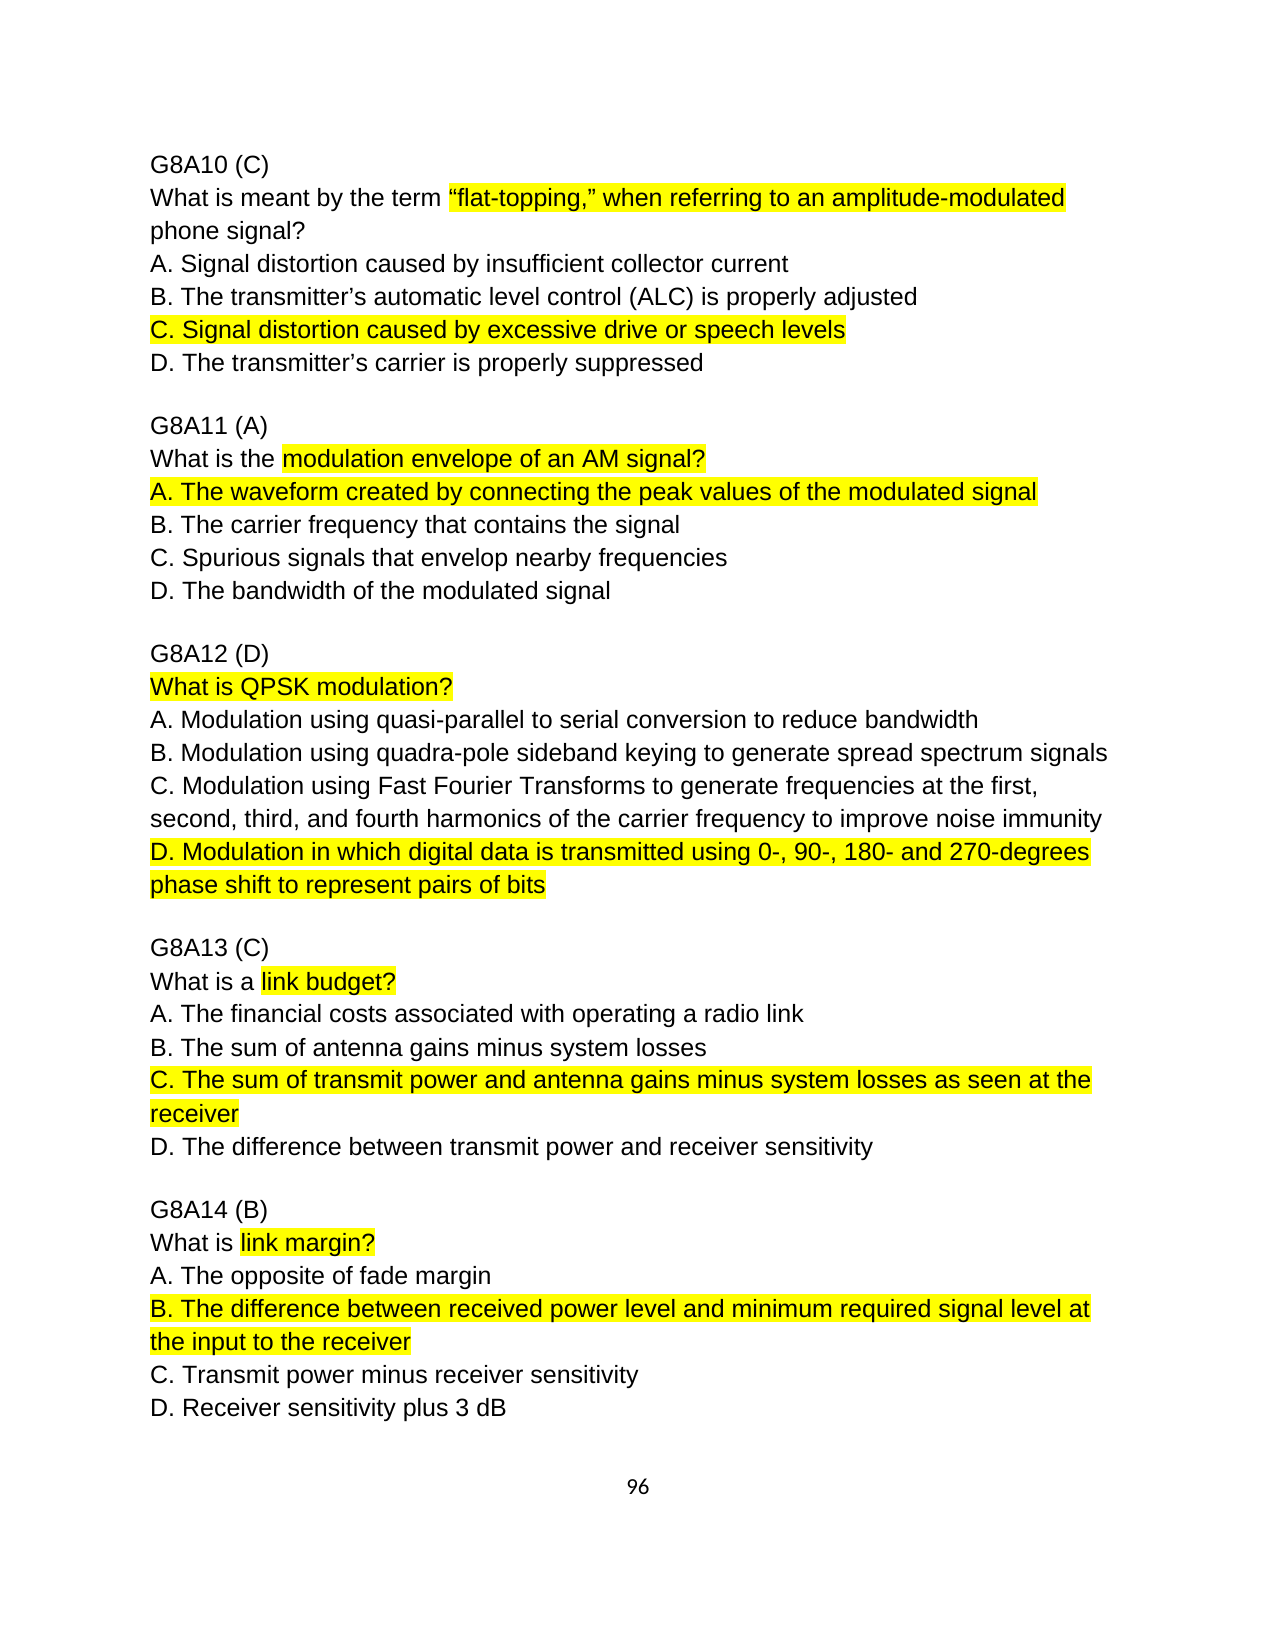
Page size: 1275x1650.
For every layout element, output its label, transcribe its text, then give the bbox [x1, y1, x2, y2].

text G8A12 (D) What is QPSK modulation? A. Modulation using quasi-parallel to serial conversion to reduce bandwidth B. Modulation using quadra-pole sideband keying to generate spread spectrum signals C. Modulation using Fast Fourier Transforms to generate frequencies at the first, second, third, and fourth harmonics of the carrier frequency to improve noise immunity D. Modulation in which digital data is transmitted using 0-, 90-, 180- and 270-degrees phase shift to represent pairs of bits [150, 639, 1125, 899]
text G8A10 (C) What is meant by the term “flat-topping,” when referring to an amplitude-modulated phone signal? A. Signal distortion caused by insufficient collector current B. The transmitter’s automatic level control (ALC) is properly adjusted C. Signal distortion caused by excessive drive or speech levels D. The transmitter’s carrier is properly suppressed [150, 150, 1125, 377]
text G8A14 (B) What is link margin? A. The opposite of fade margin B. The difference between received power level and minimum required signal level at the input to the receiver C. Transmit power minus receiver sensitivity D. Receiver sensitivity plus 3 dB [150, 1194, 1125, 1421]
text G8A11 (A) What is the modulation envelope of an AM signal? A. The waveform created by connecting the peak values of the modulated signal B. The carrier frequency that contains the signal C. Spurious signals that envelop nearby frequencies D. The bandwidth of the modulated signal [150, 411, 1125, 605]
text G8A13 (C) What is a link budget? A. The financial costs associated with operating a radio link B. The sum of antenna gains minus system losses C. The sum of transmit power and antenna gains minus system losses as seen at the receiver D. The difference between transmit power and receiver sensitivity [150, 933, 1125, 1160]
